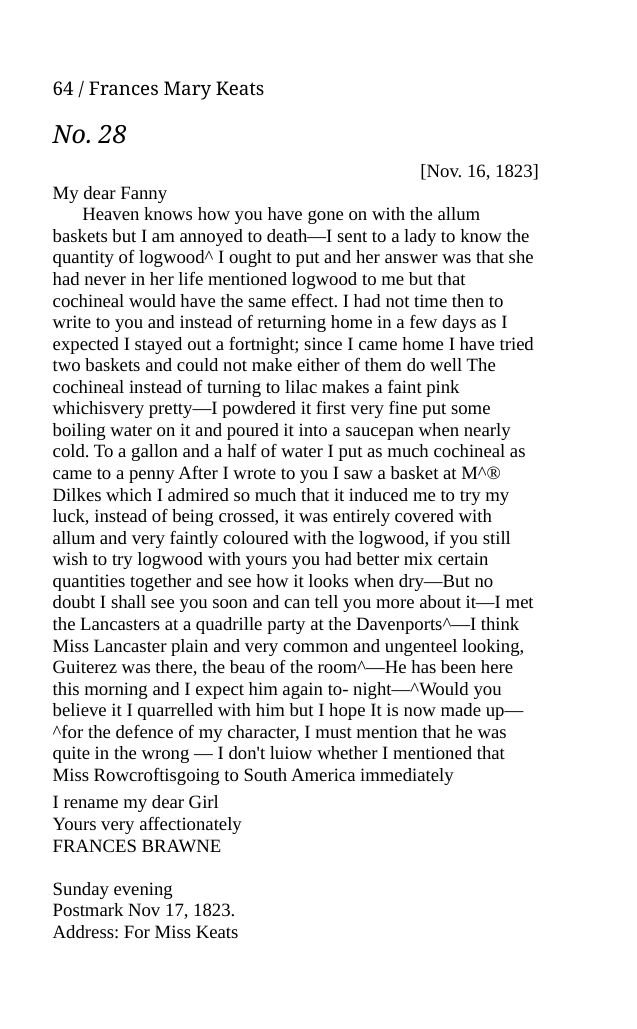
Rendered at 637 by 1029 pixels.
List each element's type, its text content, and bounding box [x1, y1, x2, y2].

text Heaven knows how you have gone on with the allum baskets but I am annoyed to death—I sent to a lady to know the quantity of logwood^ I ought to put and her answer was that she had never in her life mentioned logwood to me but that cochineal would have the same effect. I had not time then to write to you and instead of returning home in a few days as I expected I stayed out a fortnight; since I came home I have tried two baskets and could not make either of them do well The cochineal instead of turning to lilac makes a faint pink whichisvery pretty—I powdered it first very fine put some boiling water on it and poured it into a saucepan when nearly cold. To a gallon and a half of water I put as much cochineal as came to a penny After I wrote to you I saw a basket at M^® Dilkes which I admired so much that it induced me to try my luck, instead of being crossed, it was entirely covered with allum and very faintly coloured with the logwood, if you still wish to try logwood with yours you had better mix certain quantities together and see how it looks when dry—But no doubt I shall see you soon and can tell you more about it—I met the Lancasters at a quadrille party at the Davenports^—I think Miss Lancaster plain and very common and ungenteel looking, Guiterez was there, the beau of the room^—He has been here this morning and I expect him again to- night—^Would you believe it I quarrelled with him but I hope It is now made up—^for the defence of my character, I must mention that he was quite in the wrong — I don't luiow whether I mentioned that Miss Rowcroftisgoing to South America immediately [52, 203, 538, 785]
text I rename my dear Girl [52, 791, 538, 813]
text My dear Fanny [52, 182, 538, 203]
text Address: For Miss Keats [52, 921, 538, 942]
subtitle No. 28 [52, 117, 538, 151]
text [Nov. 16, 1823] [52, 160, 538, 182]
text Yours very affectionately [52, 813, 538, 834]
text FRANCES BRAWNE [52, 834, 538, 856]
text Postmark Nov 17, 1823. [52, 899, 538, 921]
text Sunday evening [52, 878, 538, 899]
